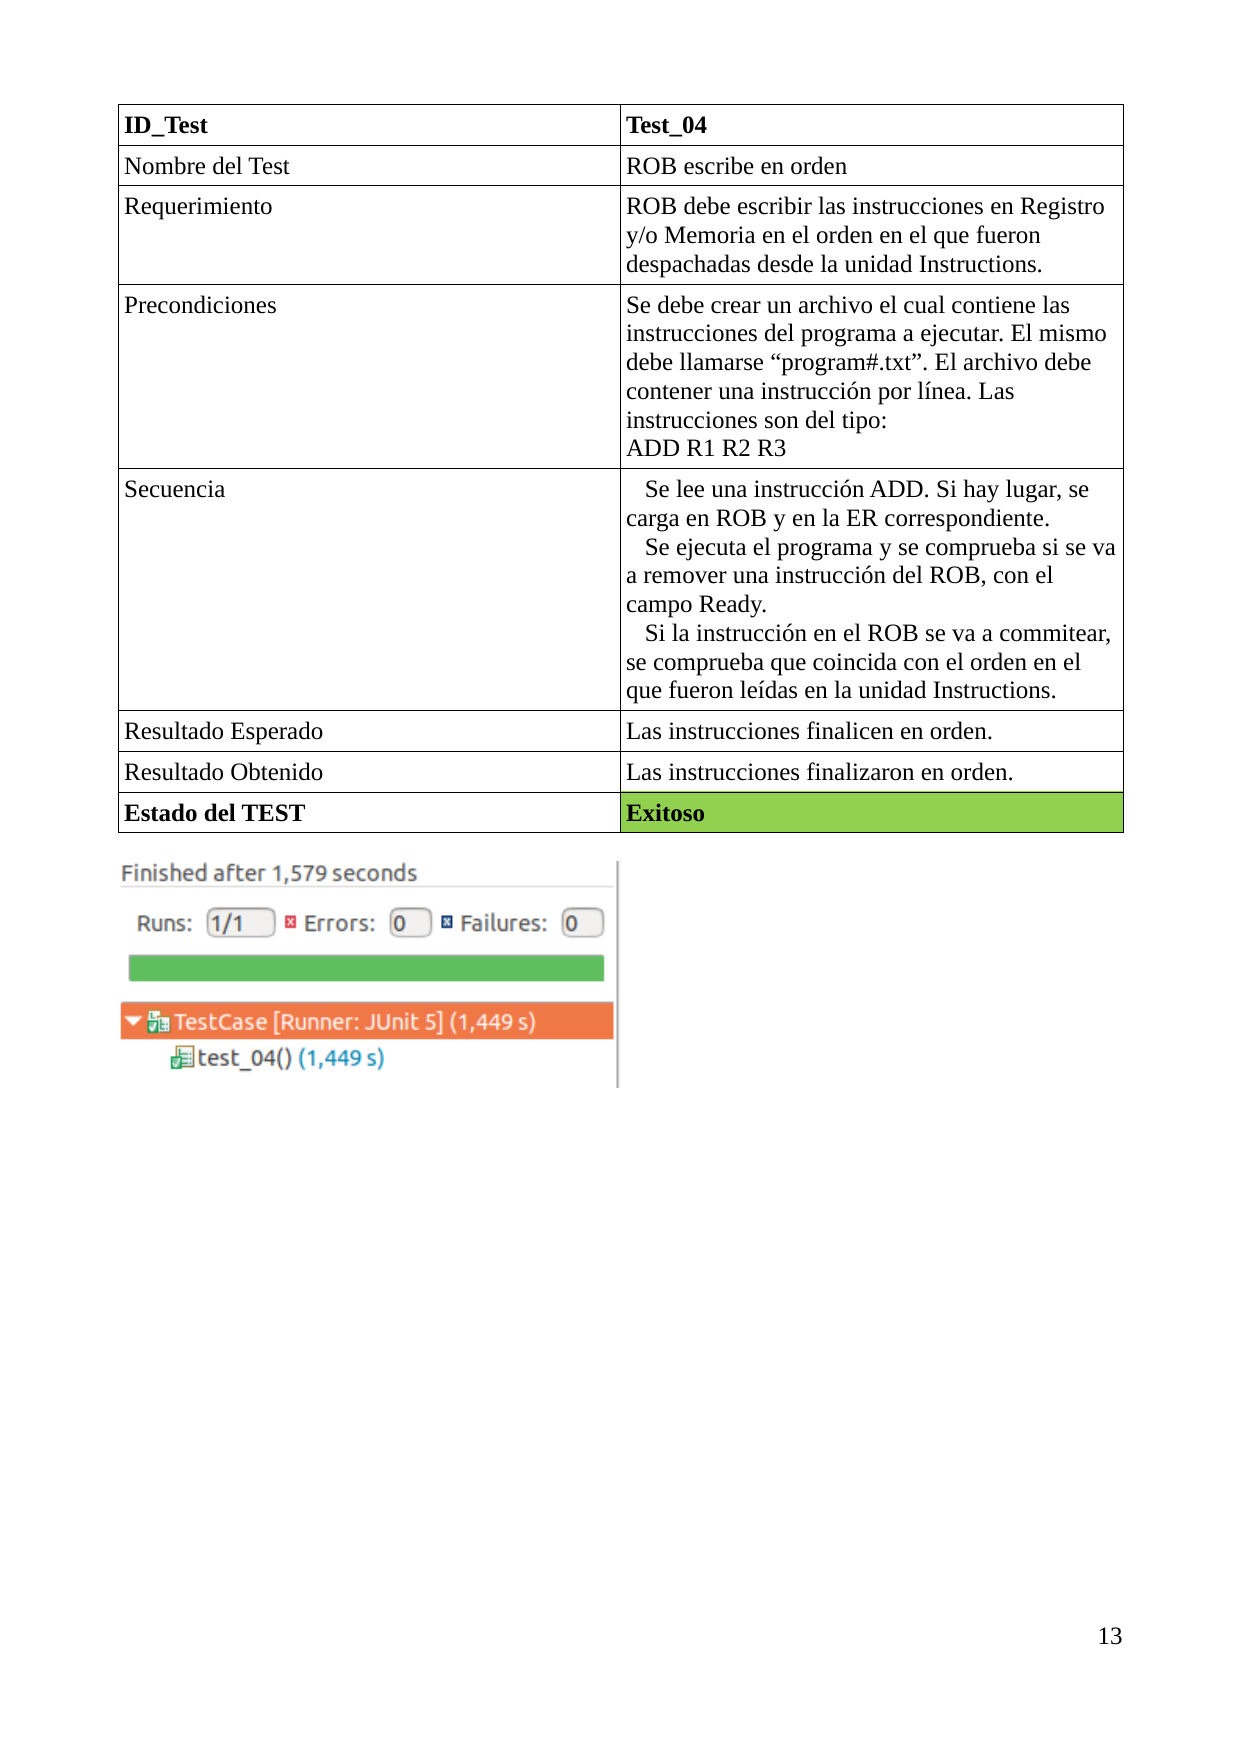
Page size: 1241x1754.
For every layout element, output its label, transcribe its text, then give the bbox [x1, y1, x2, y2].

table_cell Nombre del Test [119, 146, 620, 185]
table_header Test_04 [621, 105, 1123, 144]
table_cell Las instrucciones finalicen en orden. [621, 711, 1123, 751]
table_cell Estado del TEST [119, 793, 620, 832]
table_cell Resultado Obtenido [119, 752, 620, 791]
table_cell Requerimiento [119, 186, 620, 283]
table_cell Se debe crear un archivo el cual contiene las instrucciones del programa a ejecutar. El mismo debe llamarse “program#.txt”. El archivo debe contener una instrucción por línea. Las instrucciones son del tipo: ADD R1 R2 R3 [621, 285, 1123, 468]
table_cell ROB debe escribir las instrucciones en Registro y/o Memoria en el orden en el que fueron despachadas desde la unidad Instructions. [621, 186, 1123, 283]
picture [118, 861, 620, 1088]
table_cell Las instrucciones finalizaron en orden. [621, 752, 1123, 791]
table_header ID_Test [119, 105, 620, 144]
table_cell ROB escribe en orden [621, 146, 1123, 185]
table_cell Resultado Esperado [119, 711, 620, 751]
table_cell Precondiciones [119, 285, 620, 468]
table_cell Exitoso [621, 793, 1123, 832]
table_cell Secuencia [119, 469, 620, 710]
table_cell Se lee una instrucción ADD. Si hay lugar, se carga en ROB y en la ER correspondiente. Se ejecuta el programa y se comprueba si se va a remover una instrucción del ROB, con el campo Ready. Si la instrucción en el ROB se va a commitear, se comprueba que coincida con el orden en el que fueron leídas en la unidad Instructions. [621, 469, 1123, 710]
